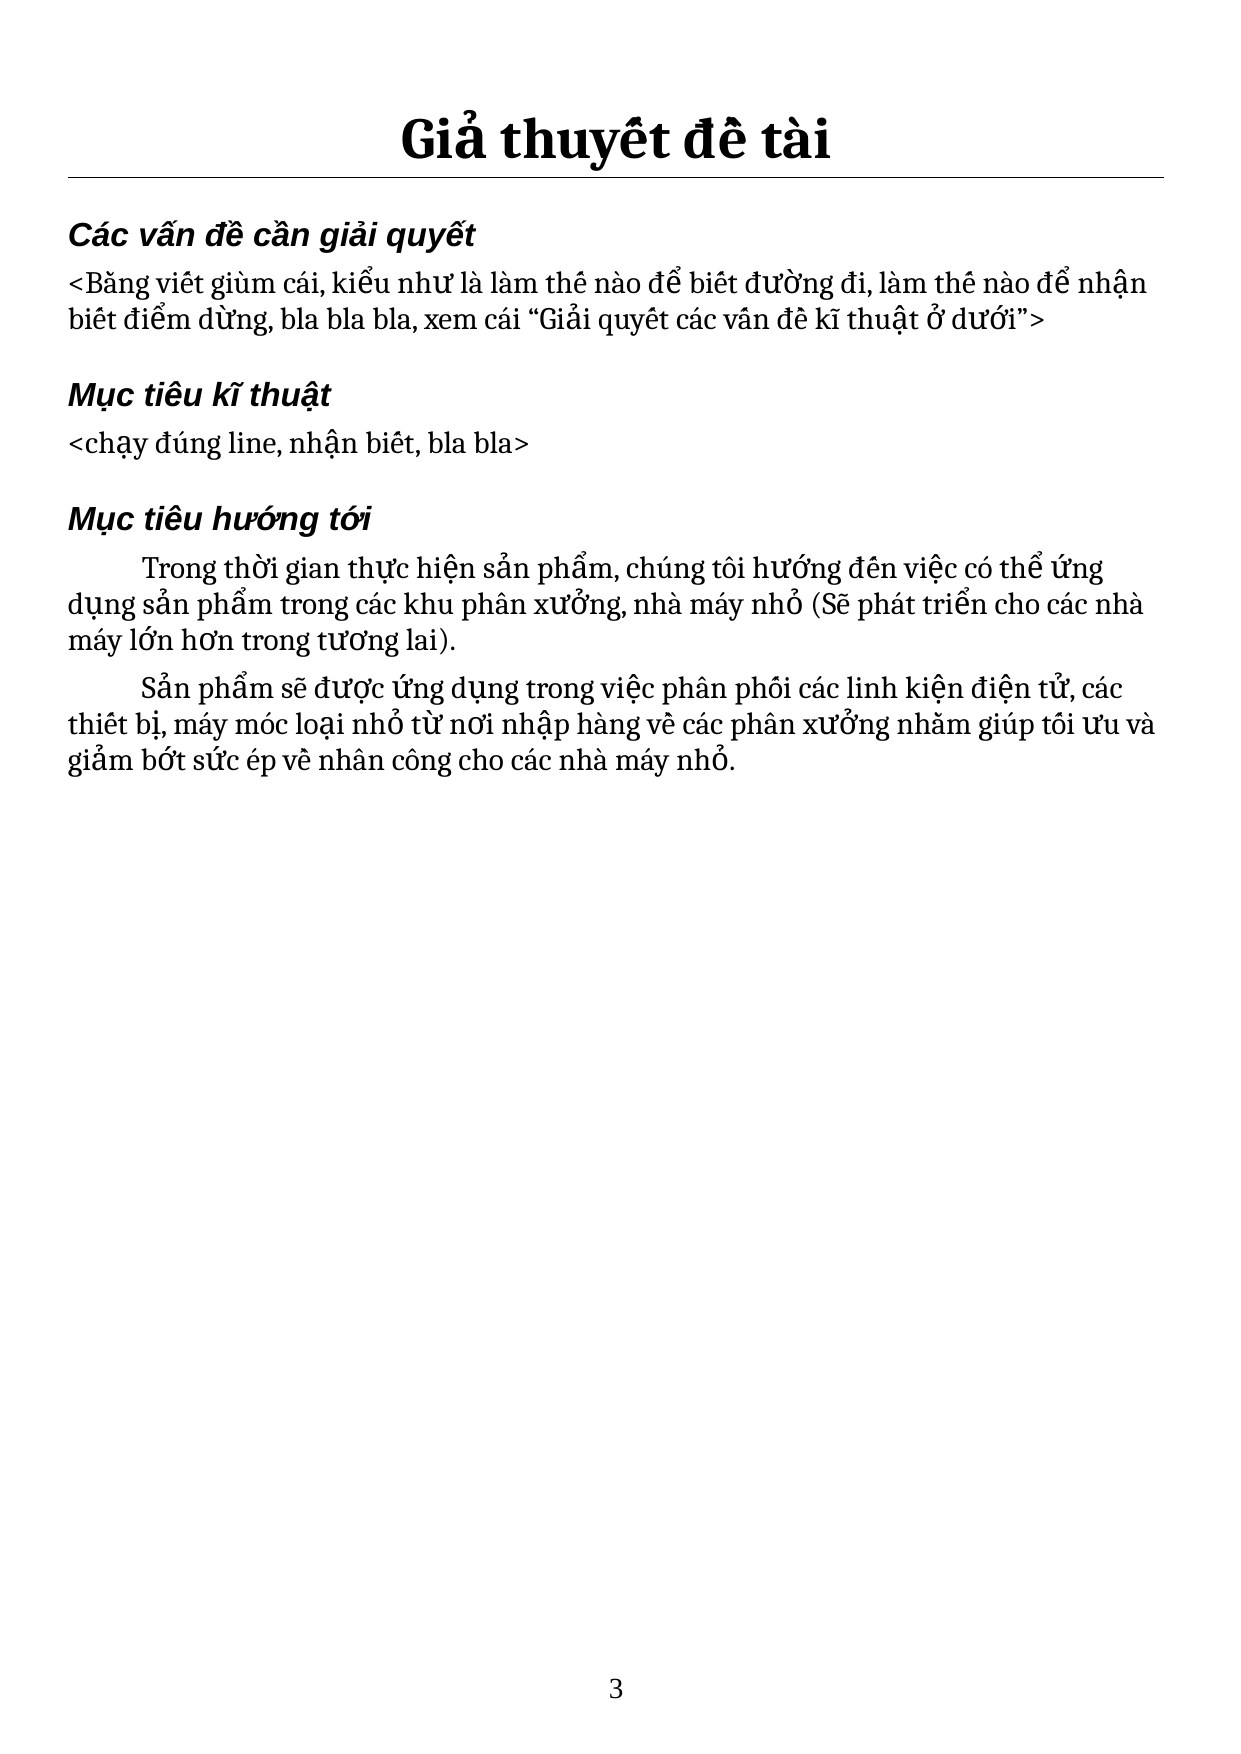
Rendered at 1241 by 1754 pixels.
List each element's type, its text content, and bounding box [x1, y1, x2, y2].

text Sản phẩm sẽ được ứng dụng trong việc phân phối các linh kiện điện tử, các thiết bị, máy móc loại nhỏ từ nơi nhập hàng về các phân xưởng nhằm giúp tối ưu và giảm bớt sức ép về nhân công cho các nhà máy nhỏ. [68, 671, 1164, 778]
subtitle Các vấn đề cần giải quyết [68, 214, 1164, 253]
subtitle Mục tiêu kĩ thuật [68, 375, 1164, 413]
subtitle Giả thuyết đề tài [68, 101, 1164, 177]
text <chạy đúng line, nhận biết, bla bla> [68, 426, 1164, 462]
text <Bằng viết giùm cái, kiểu như là làm thế nào để biết đường đi, làm thế nào để nhận biết điểm dừng, bla bla bla, xem cái “Giải quyết các vấn đề kĩ thuật ở dưới”> [68, 266, 1164, 337]
subtitle Mục tiêu hướng tới [68, 499, 1164, 538]
text Trong thời gian thực hiện sản phẩm, chúng tôi hướng đến việc có thể ứng dụng sản phẩm trong các khu phân xưởng, nhà máy nhỏ (Sẽ phát triển cho các nhà máy lớn hơn trong tương lai). [68, 550, 1164, 658]
